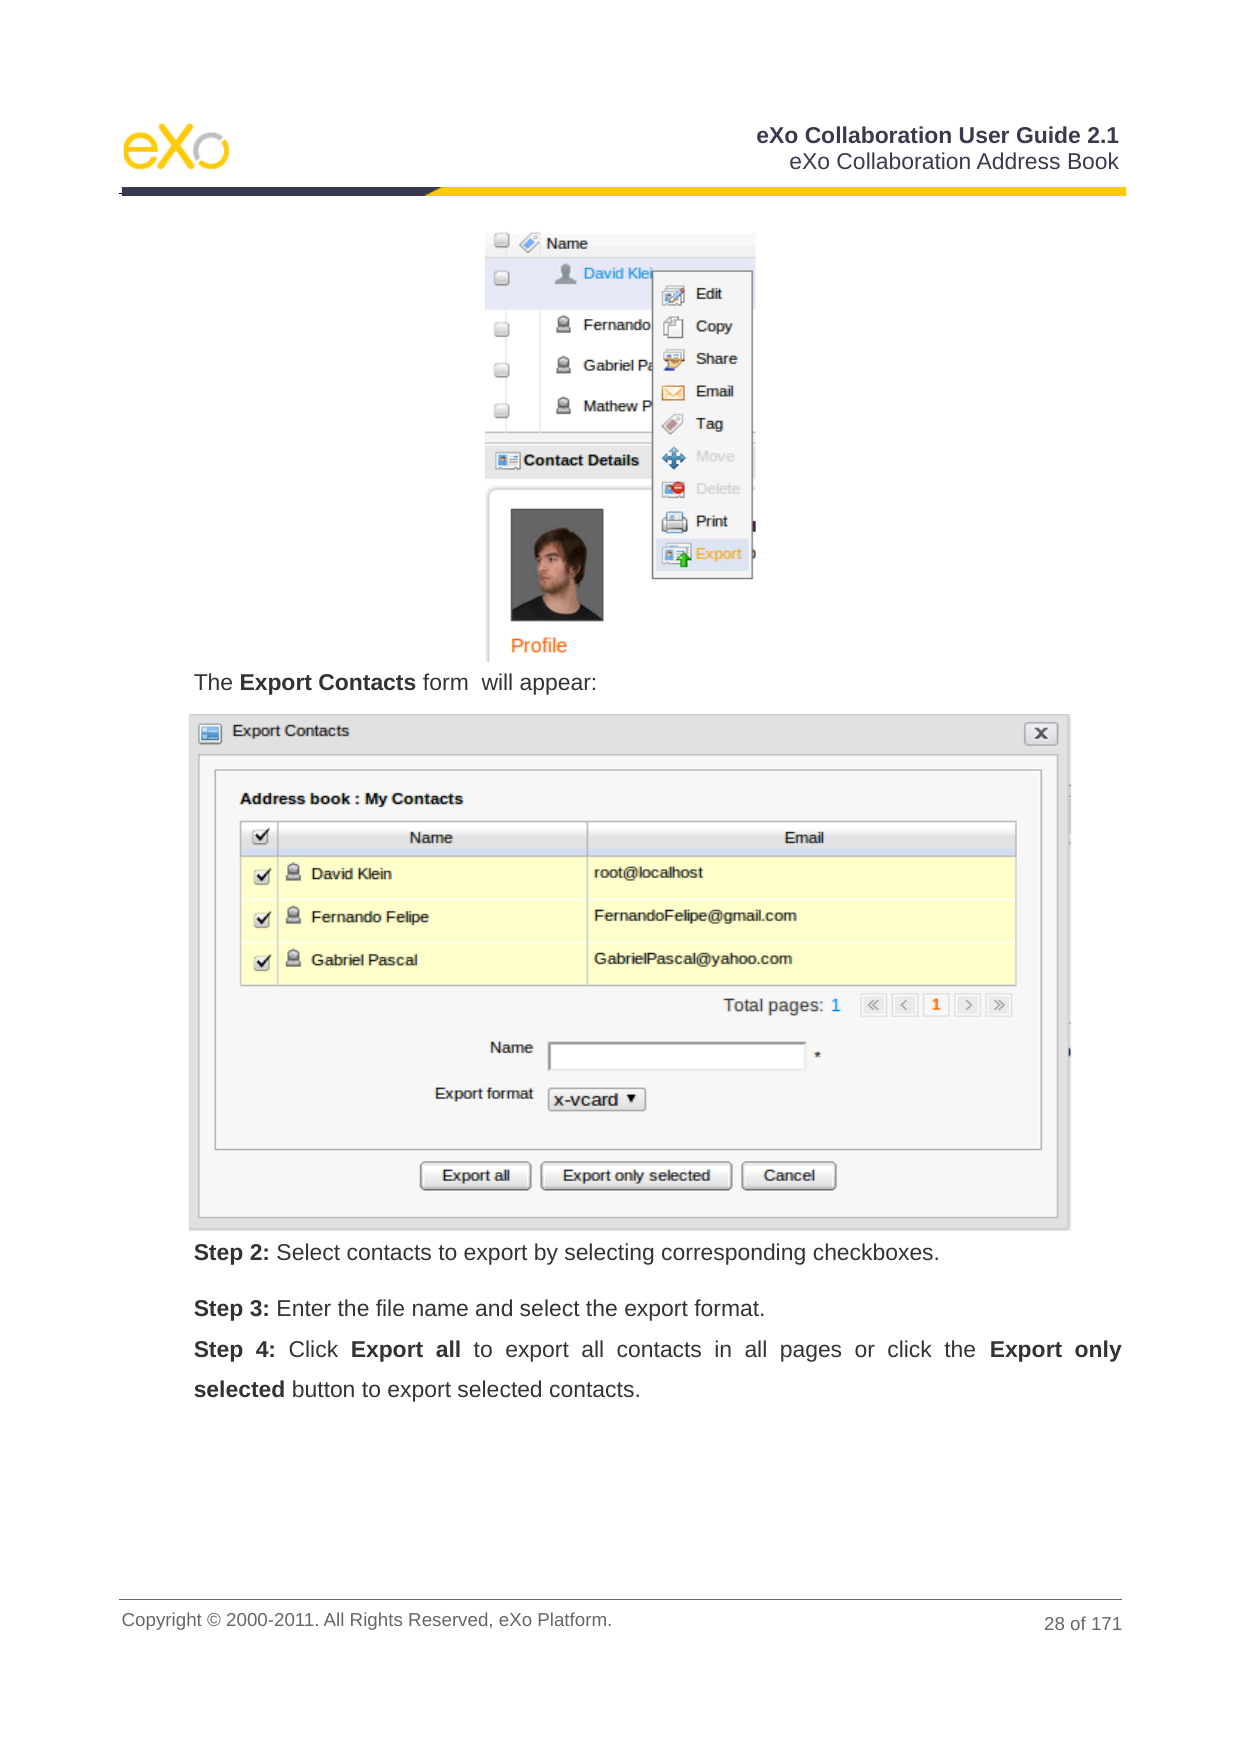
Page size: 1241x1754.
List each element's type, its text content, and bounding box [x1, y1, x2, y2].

list Step 2: Select contacts to export by selecting corresponding checkboxes. [156, 1231, 1122, 1265]
list The Export Contacts form will appear: [156, 223, 1122, 695]
list Step 3: Enter the file name and select the export format. [156, 1295, 1122, 1321]
picture [123, 123, 230, 170]
list Step 4: Click Export all to export all contacts in all pages or click the Export only selected button to export selected contacts. [156, 1336, 1122, 1402]
picture [484, 231, 756, 662]
picture [188, 714, 1072, 1231]
picture [121, 187, 1127, 196]
